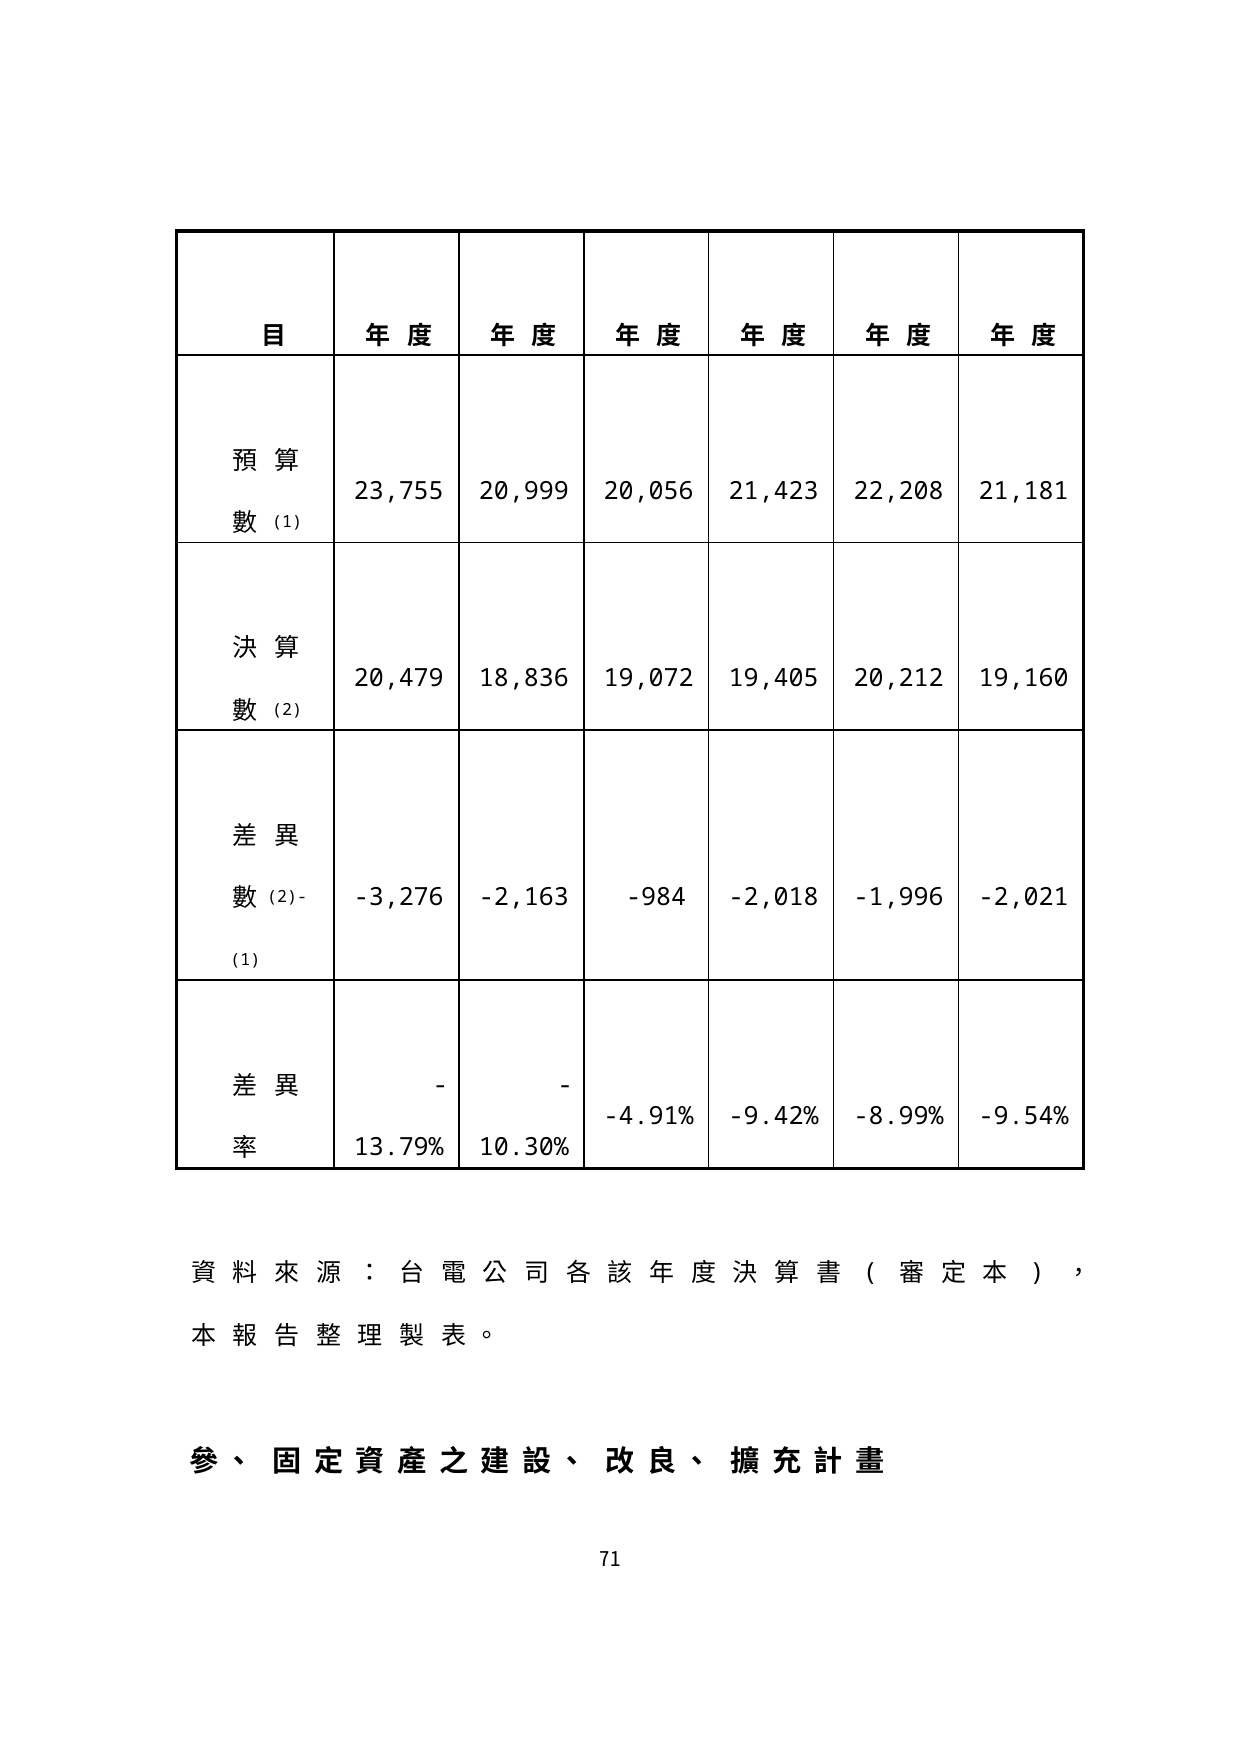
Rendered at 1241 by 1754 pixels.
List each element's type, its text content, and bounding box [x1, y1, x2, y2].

table_cell 20,479 [335, 543, 458, 729]
table_cell -4.91% [585, 981, 708, 1167]
table_header 年度 [959, 233, 1082, 354]
table_header 年度 [585, 233, 708, 354]
table_header 年度 [709, 233, 833, 354]
table_cell 18,836 [460, 543, 583, 729]
table_cell 決算數(2) [178, 543, 333, 729]
table_cell -9.42% [709, 981, 833, 1167]
table_cell 21,423 [709, 356, 833, 542]
table_cell -3,276 [335, 731, 458, 979]
table_cell -10.30% [460, 981, 583, 1167]
table_cell 19,405 [709, 543, 833, 729]
table_cell 19,072 [585, 543, 708, 729]
table_cell 差異率 [178, 981, 333, 1167]
table_cell -13.79% [335, 981, 458, 1167]
table_cell -2,021 [959, 731, 1082, 979]
table_cell 差異數(2)-(1) [178, 731, 333, 979]
table_cell 21,181 [959, 356, 1082, 542]
table_header 年度 [460, 233, 583, 354]
table_header 目 [178, 233, 333, 354]
table_cell 預算數(1) [178, 356, 333, 542]
table_cell 20,212 [834, 543, 958, 729]
table_cell 23,755 [335, 356, 458, 542]
table_cell -2,018 [709, 731, 833, 979]
table_cell 20,056 [585, 356, 708, 542]
table_header 年度 [335, 233, 458, 354]
table_cell -8.99% [834, 981, 958, 1167]
text 資料來源：台電公司各該年度決算書(審定本)，本報告整理製表。 [168, 1229, 1058, 1354]
text 參、固定資產之建設、改良、擴充計畫 [183, 1417, 1058, 1479]
table_cell 22,208 [834, 356, 958, 542]
table_header 年度 [834, 233, 958, 354]
table_cell -2,163 [460, 731, 583, 979]
table_cell -984 [585, 731, 708, 979]
table_cell 19,160 [959, 543, 1082, 729]
table_cell -1,996 [834, 731, 958, 979]
table_cell -9.54% [959, 981, 1082, 1167]
table_cell 20,999 [460, 356, 583, 542]
